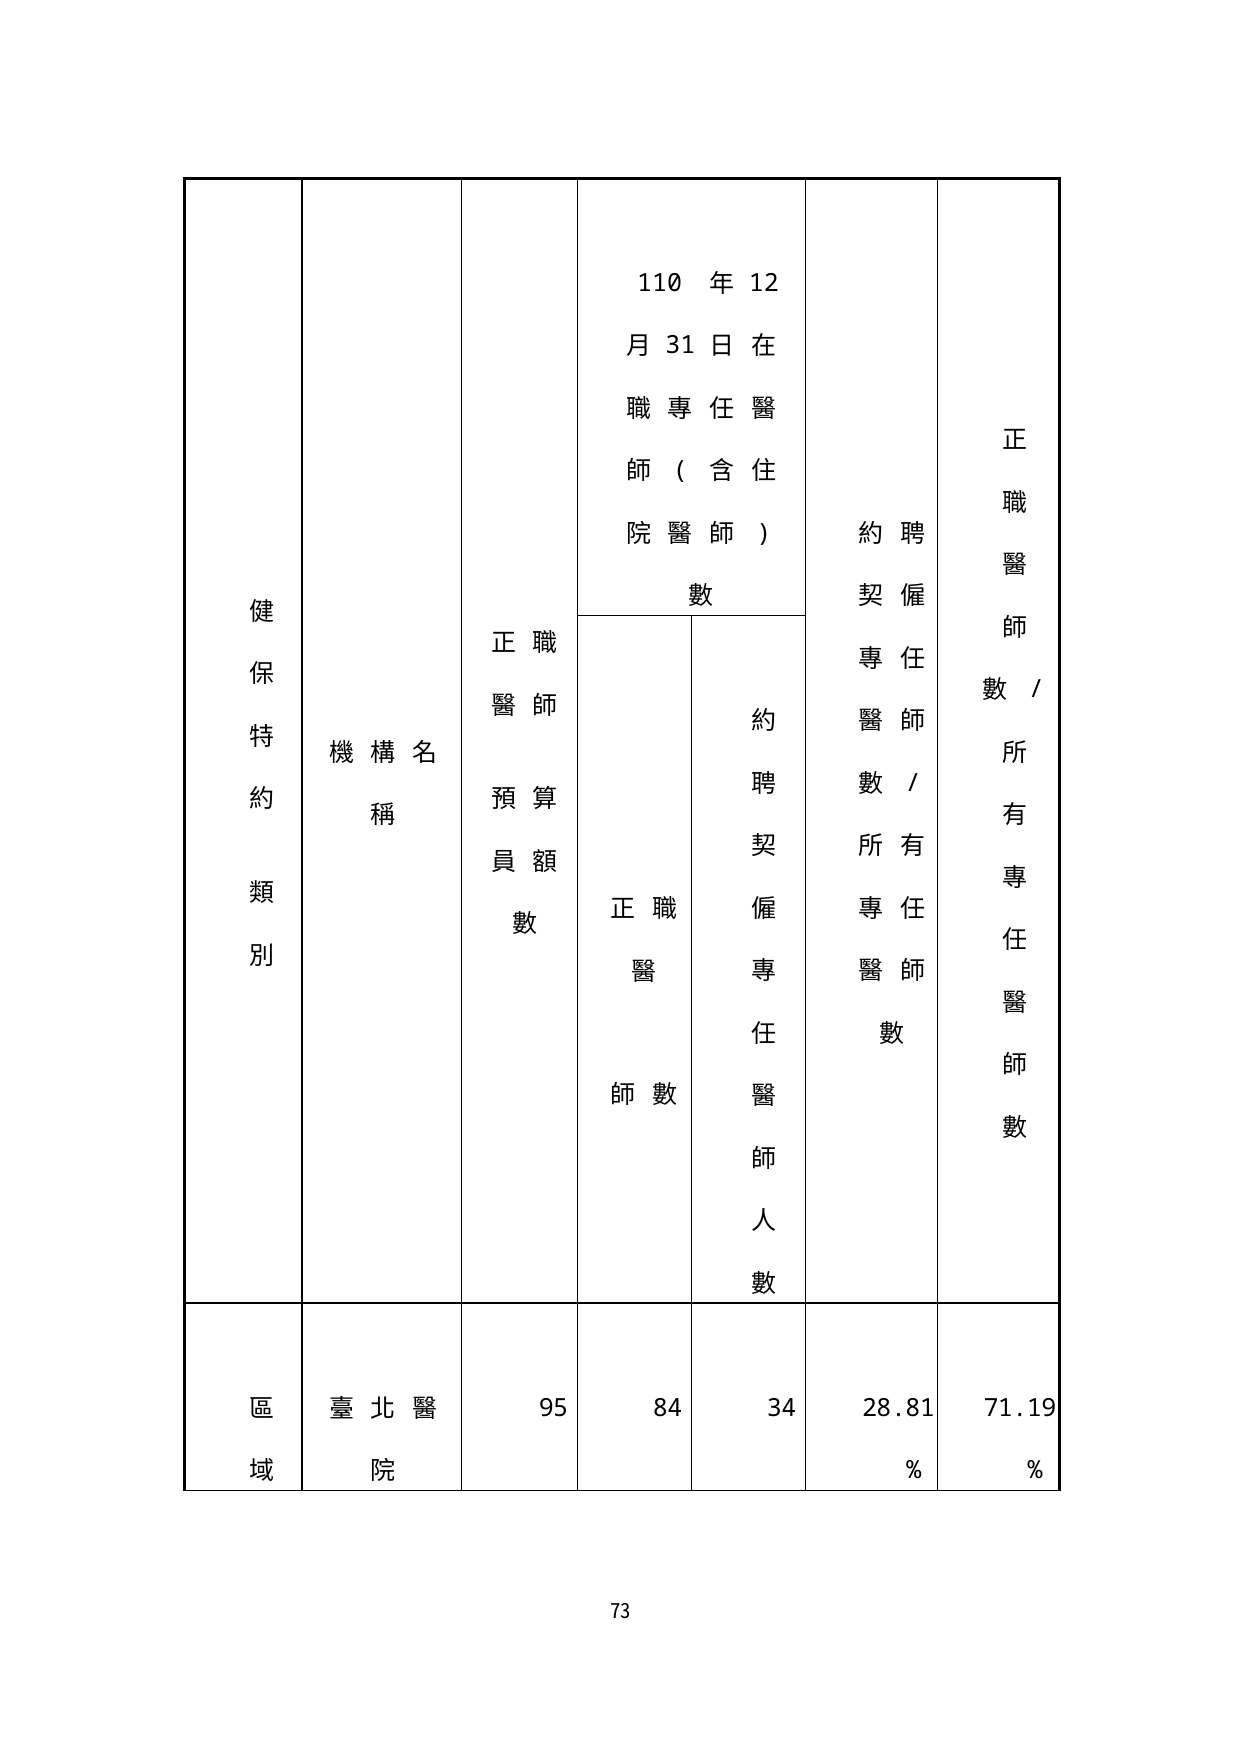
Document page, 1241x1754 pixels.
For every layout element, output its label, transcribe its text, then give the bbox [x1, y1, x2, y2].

table_cell 34 [692, 1304, 805, 1490]
table_cell 區域 [186, 1304, 301, 1490]
table_cell 臺北醫院 [303, 1304, 461, 1490]
table_header 健保特約 類別 [186, 180, 301, 1302]
table_cell 28.81% [806, 1304, 937, 1490]
table_header 約聘契僱專任醫師數/所有專任醫師數 [806, 180, 937, 1302]
table_header 正職醫師數/所有專任醫師數 [938, 180, 1058, 1302]
table_cell 約聘契僱專任醫師人數 [692, 616, 805, 1302]
table_header 機構名稱 [303, 180, 461, 1302]
table_header 110年12月31日在職專任醫師(含住院醫師)數 [578, 180, 805, 615]
table_cell 正職醫 師數 [578, 616, 691, 1302]
table_cell 84 [578, 1304, 691, 1490]
table_cell 71.19% [938, 1304, 1058, 1490]
table_header 正職醫師 預算員額數 [462, 180, 577, 1302]
table_cell 95 [462, 1304, 577, 1490]
